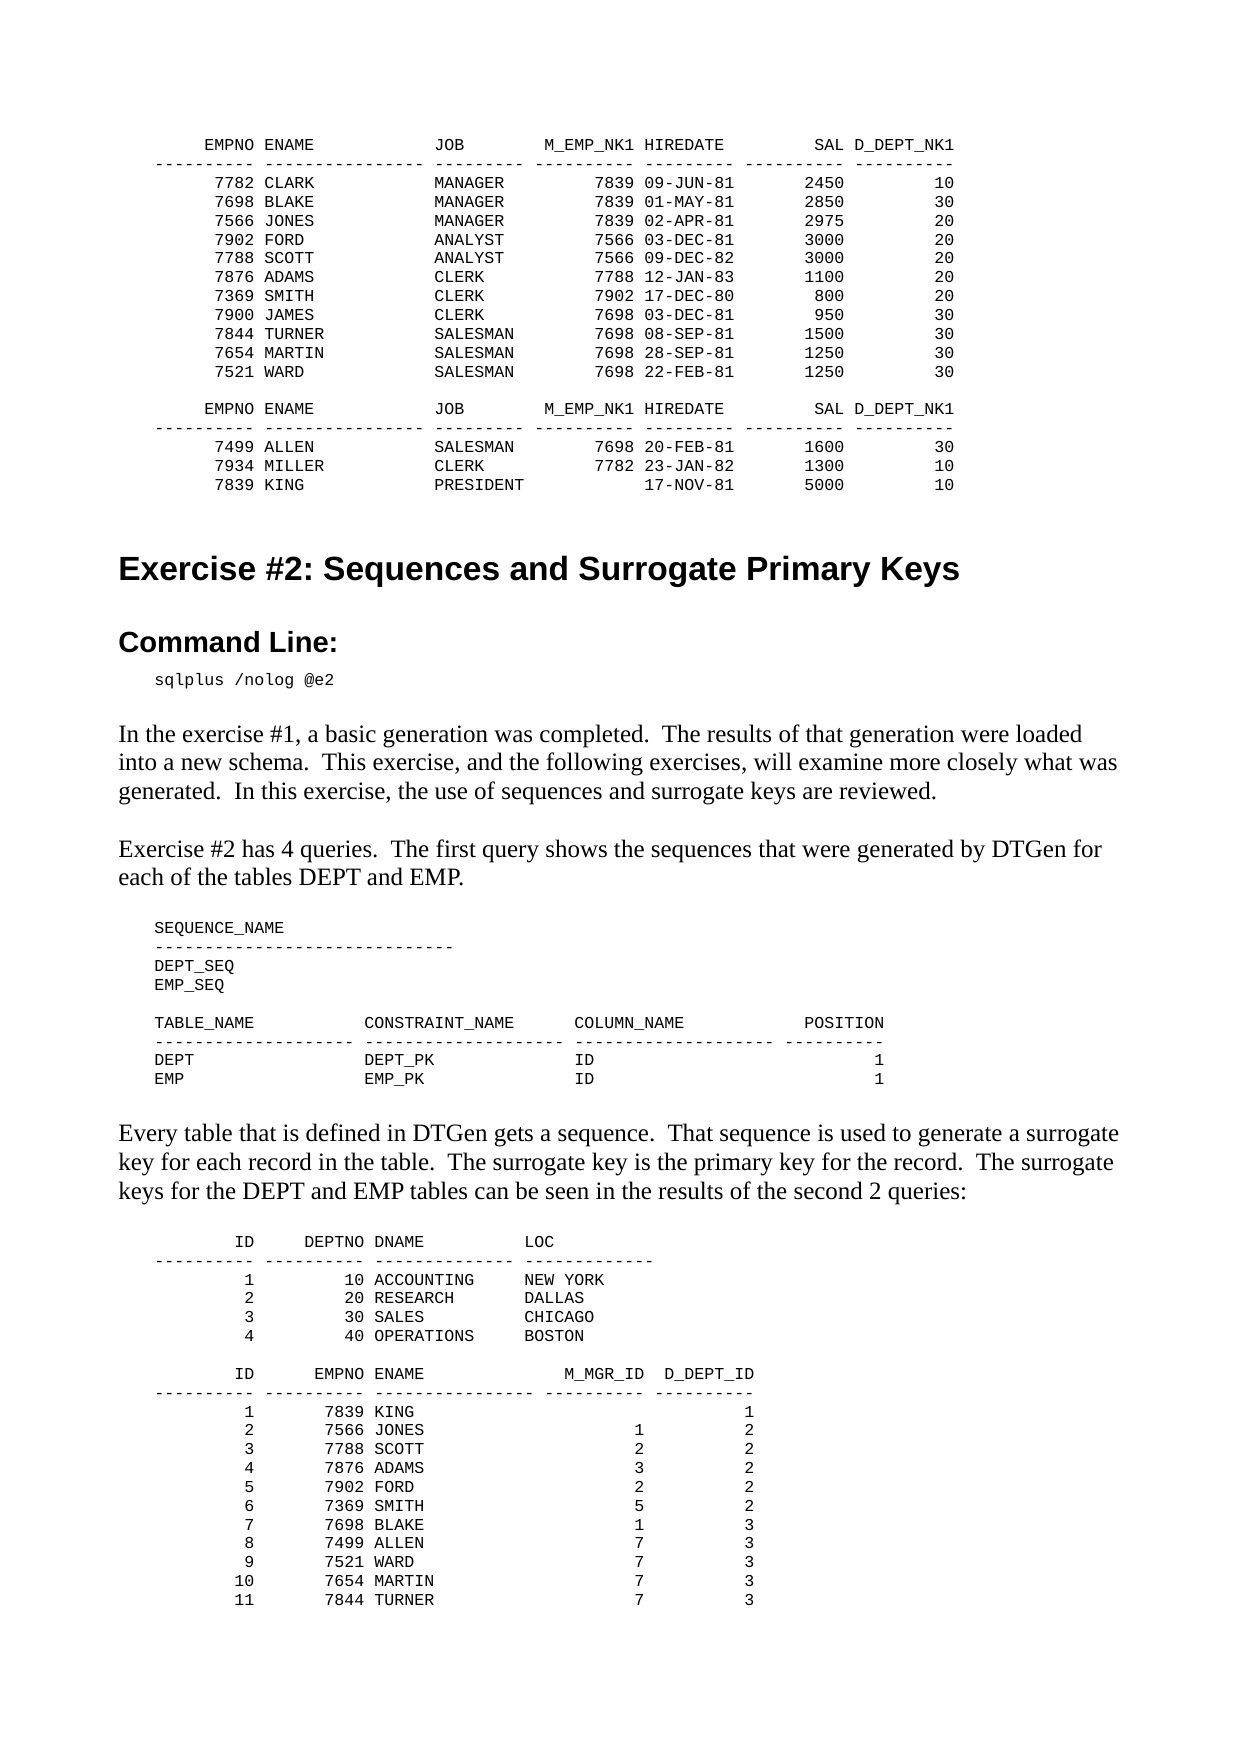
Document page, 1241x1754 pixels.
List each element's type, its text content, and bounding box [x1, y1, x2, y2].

text ---------- ---------------- --------- ---------- --------- ---------- ---------- [154, 156, 1086, 175]
text TABLE_NAME CONSTRAINT_NAME COLUMN_NAME POSITION [154, 1014, 1086, 1033]
text 7521 WARD SALESMAN 7698 22-FEB-81 1250 30 [154, 363, 1086, 382]
text 7782 CLARK MANAGER 7839 09-JUN-81 2450 10 [154, 175, 1086, 193]
text DEPT_SEQ [154, 958, 1086, 977]
text 7934 MILLER CLERK 7782 23-JAN-82 1300 10 [154, 457, 1086, 476]
text 5 7902 FORD 2 2 [154, 1478, 1086, 1497]
text 7698 BLAKE MANAGER 7839 01-MAY-81 2850 30 [154, 193, 1086, 212]
text ID EMPNO ENAME M_MGR_ID D_DEPT_ID [154, 1365, 1086, 1384]
text 7876 ADAMS CLERK 7788 12-JAN-83 1100 20 [154, 269, 1086, 288]
text 4 7876 ADAMS 3 2 [154, 1460, 1086, 1478]
text EMP EMP_PK ID 1 [154, 1071, 1086, 1090]
text 7369 SMITH CLERK 7902 17-DEC-80 800 20 [154, 288, 1086, 307]
text In the exercise #1, a basic generation was completed. The results of that generation were loaded into a new schema. This exercise, and the following exercises, will examine more closely what was generated. In this exercise, the use of sequences and surrogate keys are reviewed. [118, 719, 1122, 805]
text EMP_SEQ [154, 977, 1086, 995]
text 10 7654 MARTIN 7 3 [154, 1573, 1086, 1592]
text 7844 TURNER SALESMAN 7698 08-SEP-81 1500 30 [154, 326, 1086, 344]
text Every table that is defined in DTGen gets a sequence. That sequence is used to generate a surrogate key for each record in the table. The surrogate key is the primary key for the record. The surrogate keys for the DEPT and EMP tables can be seen in the results of the second 2 queries: [118, 1118, 1122, 1205]
subtitle Exercise #2: Sequences and Surrogate Primary Keys [118, 549, 1122, 588]
text 7566 JONES MANAGER 7839 02-APR-81 2975 20 [154, 212, 1086, 231]
text 11 7844 TURNER 7 3 [154, 1592, 1086, 1611]
text ID DEPTNO DNAME LOC [154, 1233, 1086, 1252]
text 1 10 ACCOUNTING NEW YORK [154, 1271, 1086, 1290]
text -------------------- -------------------- -------------------- ---------- [154, 1033, 1086, 1052]
text DEPT DEPT_PK ID 1 [154, 1052, 1086, 1071]
text 2 20 RESEARCH DALLAS [154, 1290, 1086, 1309]
text 2 7566 JONES 1 2 [154, 1422, 1086, 1441]
text 7 7698 BLAKE 1 3 [154, 1516, 1086, 1535]
text ---------- ---------- -------------- ------------- [154, 1252, 1086, 1271]
text 7900 JAMES CLERK 7698 03-DEC-81 950 30 [154, 307, 1086, 326]
text SEQUENCE_NAME [154, 920, 1086, 939]
text Exercise #2 has 4 queries. The first query shows the sequences that were generated by DTGen for each of the tables DEPT and EMP. [118, 834, 1122, 891]
text ---------- ---------- ---------------- ---------- ---------- [154, 1384, 1086, 1403]
text 3 7788 SCOTT 2 2 [154, 1441, 1086, 1460]
text EMPNO ENAME JOB M_EMP_NK1 HIREDATE SAL D_DEPT_NK1 [154, 137, 1086, 156]
text 7902 FORD ANALYST 7566 03-DEC-81 3000 20 [154, 231, 1086, 250]
text 7499 ALLEN SALESMAN 7698 20-FEB-81 1600 30 [154, 439, 1086, 457]
text EMPNO ENAME JOB M_EMP_NK1 HIREDATE SAL D_DEPT_NK1 [154, 401, 1086, 420]
text 6 7369 SMITH 5 2 [154, 1497, 1086, 1516]
subtitle Command Line: [118, 625, 1122, 659]
text 3 30 SALES CHICAGO [154, 1309, 1086, 1328]
text 7654 MARTIN SALESMAN 7698 28-SEP-81 1250 30 [154, 344, 1086, 363]
text 4 40 OPERATIONS BOSTON [154, 1328, 1086, 1347]
text ---------- ---------------- --------- ---------- --------- ---------- ---------- [154, 420, 1086, 439]
text sqlplus /nolog @e2 [154, 671, 1086, 690]
text 1 7839 KING 1 [154, 1403, 1086, 1422]
text 9 7521 WARD 7 3 [154, 1554, 1086, 1573]
text 7839 KING PRESIDENT 17-NOV-81 5000 10 [154, 476, 1086, 495]
text 8 7499 ALLEN 7 3 [154, 1535, 1086, 1554]
text 7788 SCOTT ANALYST 7566 09-DEC-82 3000 20 [154, 250, 1086, 269]
text ------------------------------ [154, 939, 1086, 958]
